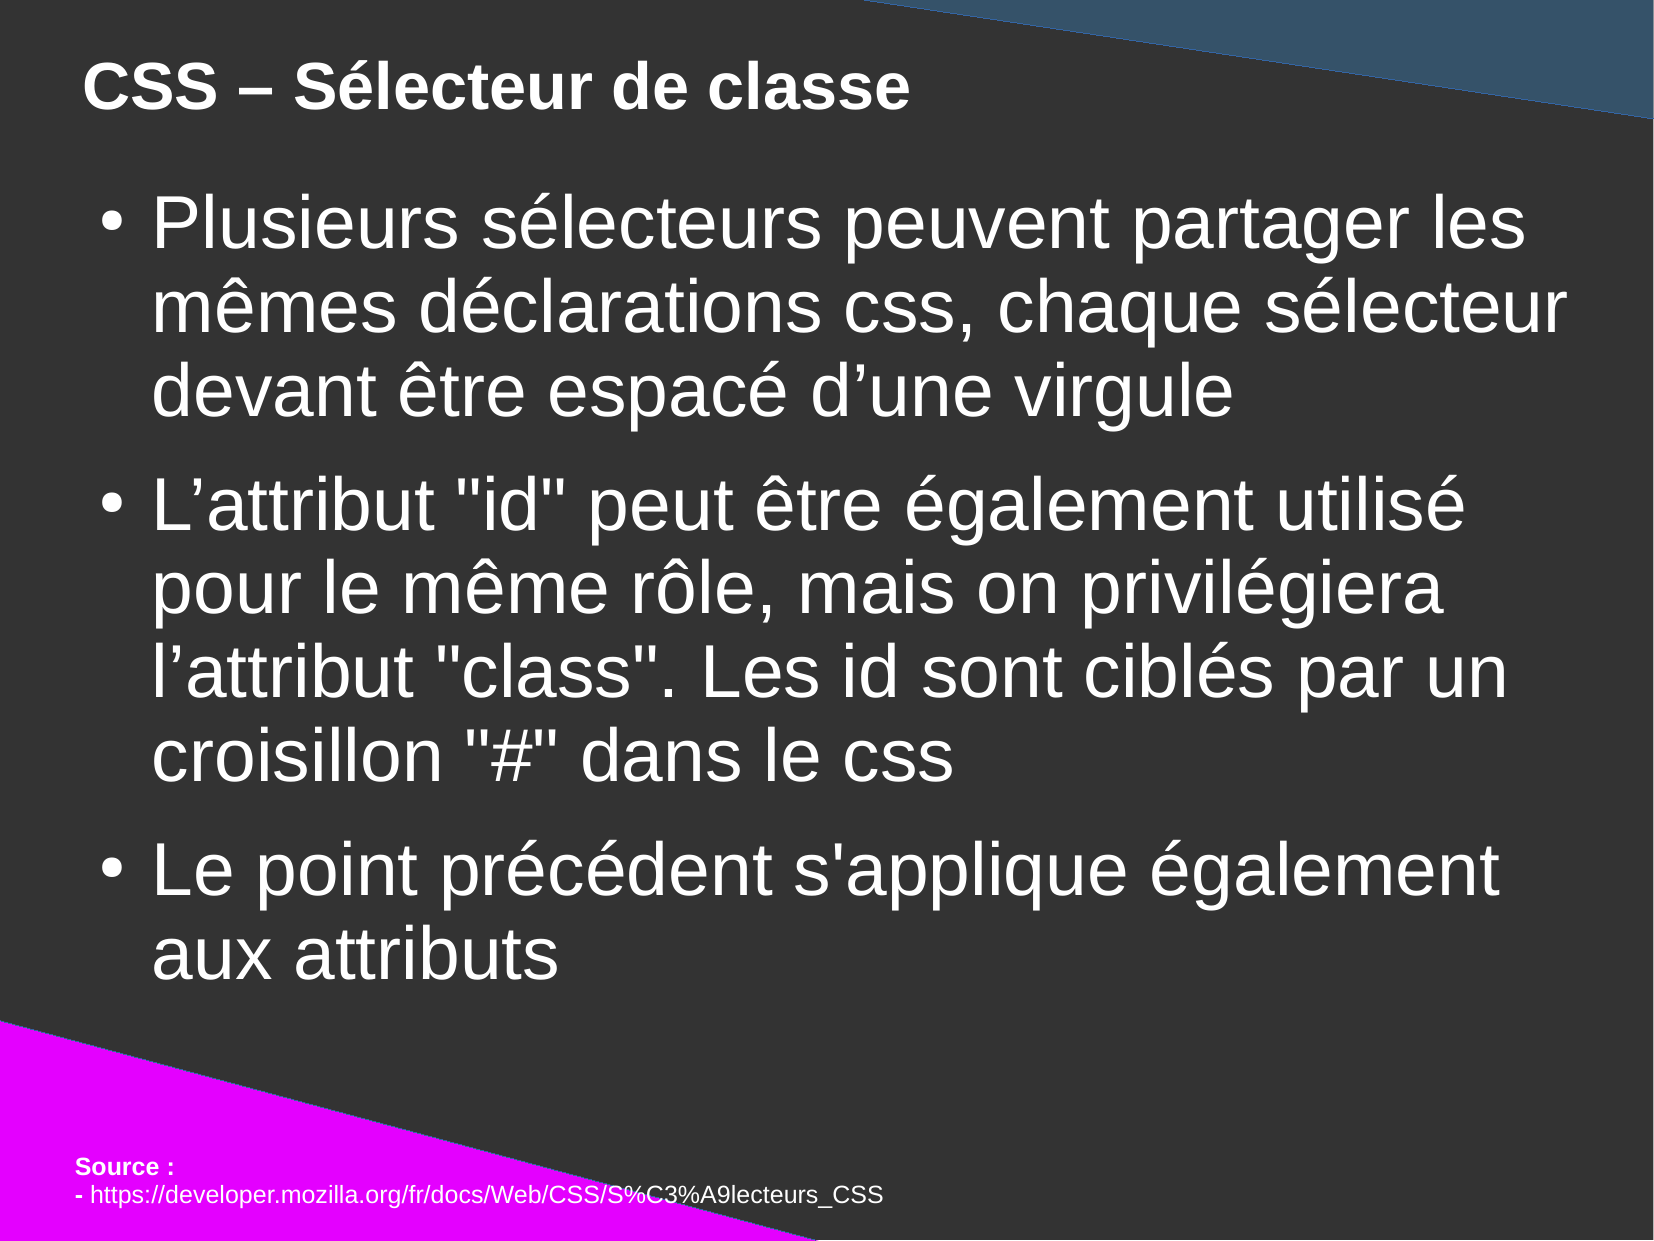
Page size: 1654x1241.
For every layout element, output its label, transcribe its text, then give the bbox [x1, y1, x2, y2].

text_box [0, 1020, 463, 1241]
text_box Source : - https://developer.mozilla.org/fr/docs/Web/CSS/S%C3%A9lecteurs_CSS [60, 1145, 1546, 1241]
title CSS – Sélecteur de classe [82, 49, 1571, 152]
text_box [864, 0, 1654, 119]
list Plusieurs sélecteurs peuvent partager les mêmes déclarations css, chaque sélecteur devant être espacé d’une virgule L’attribut "id" peut être également utilisé pour le même rôle, mais on privilégiera l’attribut "class". Les id sont ciblés par un croisillon "#" dans le css Le point précédent s'applique également aux attributs [80, 180, 1605, 1111]
